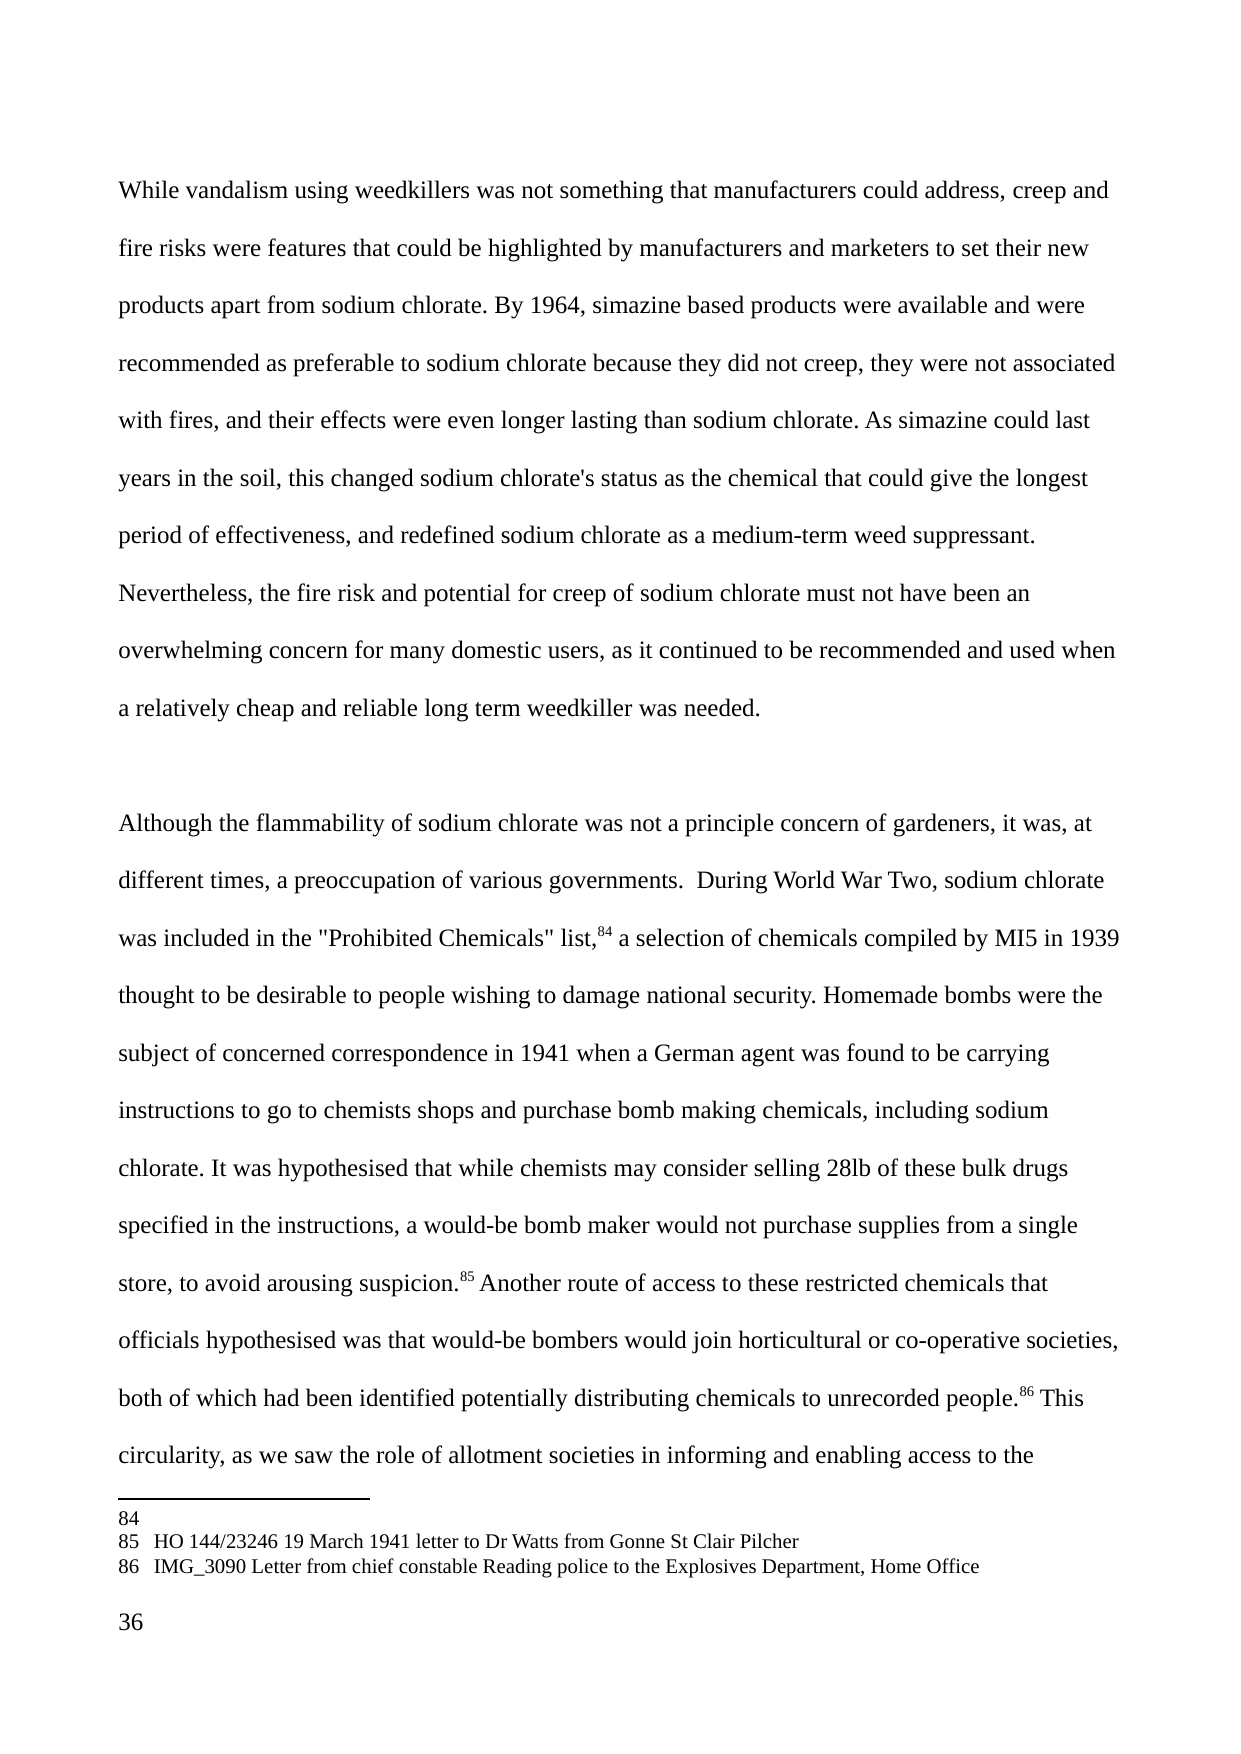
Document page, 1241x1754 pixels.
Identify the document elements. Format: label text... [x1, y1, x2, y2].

text IMG_3090 Letter from chief constable Reading police to the Explosives Department, Home Office [118, 1553, 1122, 1578]
text Although the flammability of sodium chlorate was not a principle concern of gardeners, it was, at different times, a preoccupation of various governments. During World War Two, sodium chlorate was included in the "Prohibited Chemicals" list, a selection of chemicals compiled by MI5 in 1939 thought to be desirable to people wishing to damage national security. Homemade bombs were the subject of concerned correspondence in 1941 when a German agent was found to be carrying instructions to go to chemists shops and purchase bomb making chemicals, including sodium chlorate. It was hypothesised that while chemists may consider selling 28lb of these bulk drugs specified in the instructions, a would-be bomb maker would not purchase supplies from a single store, to avoid arousing suspicion. Another route of access to these restricted chemicals that officials hypothesised was that would-be bombers would join horticultural or co-operative societies, both of which had been identified potentially distributing chemicals to unrecorded people. This circularity, as we saw the role of allotment societies in informing and enabling access to the [118, 808, 1122, 1469]
text While vandalism using weedkillers was not something that manufacturers could address, creep and fire risks were features that could be highlighted by manufacturers and marketers to set their new products apart from sodium chlorate. By 1964, simazine based products were available and were recommended as preferable to sodium chlorate because they did not creep, they were not associated with fires, and their effects were even longer lasting than sodium chlorate. As simazine could last years in the soil, this changed sodium chlorate's status as the chemical that could give the longest period of effectiveness, and redefined sodium chlorate as a medium-term weed suppressant. Nevertheless, the fire risk and potential for creep of sodium chlorate must not have been an overwhelming concern for many domestic users, as it continued to be recommended and used when a relatively cheap and reliable long term weedkiller was needed. [118, 176, 1122, 722]
text HO 144/23246 19 March 1941 letter to Dr Watts from Gonne St Clair Pilcher [118, 1529, 1122, 1553]
